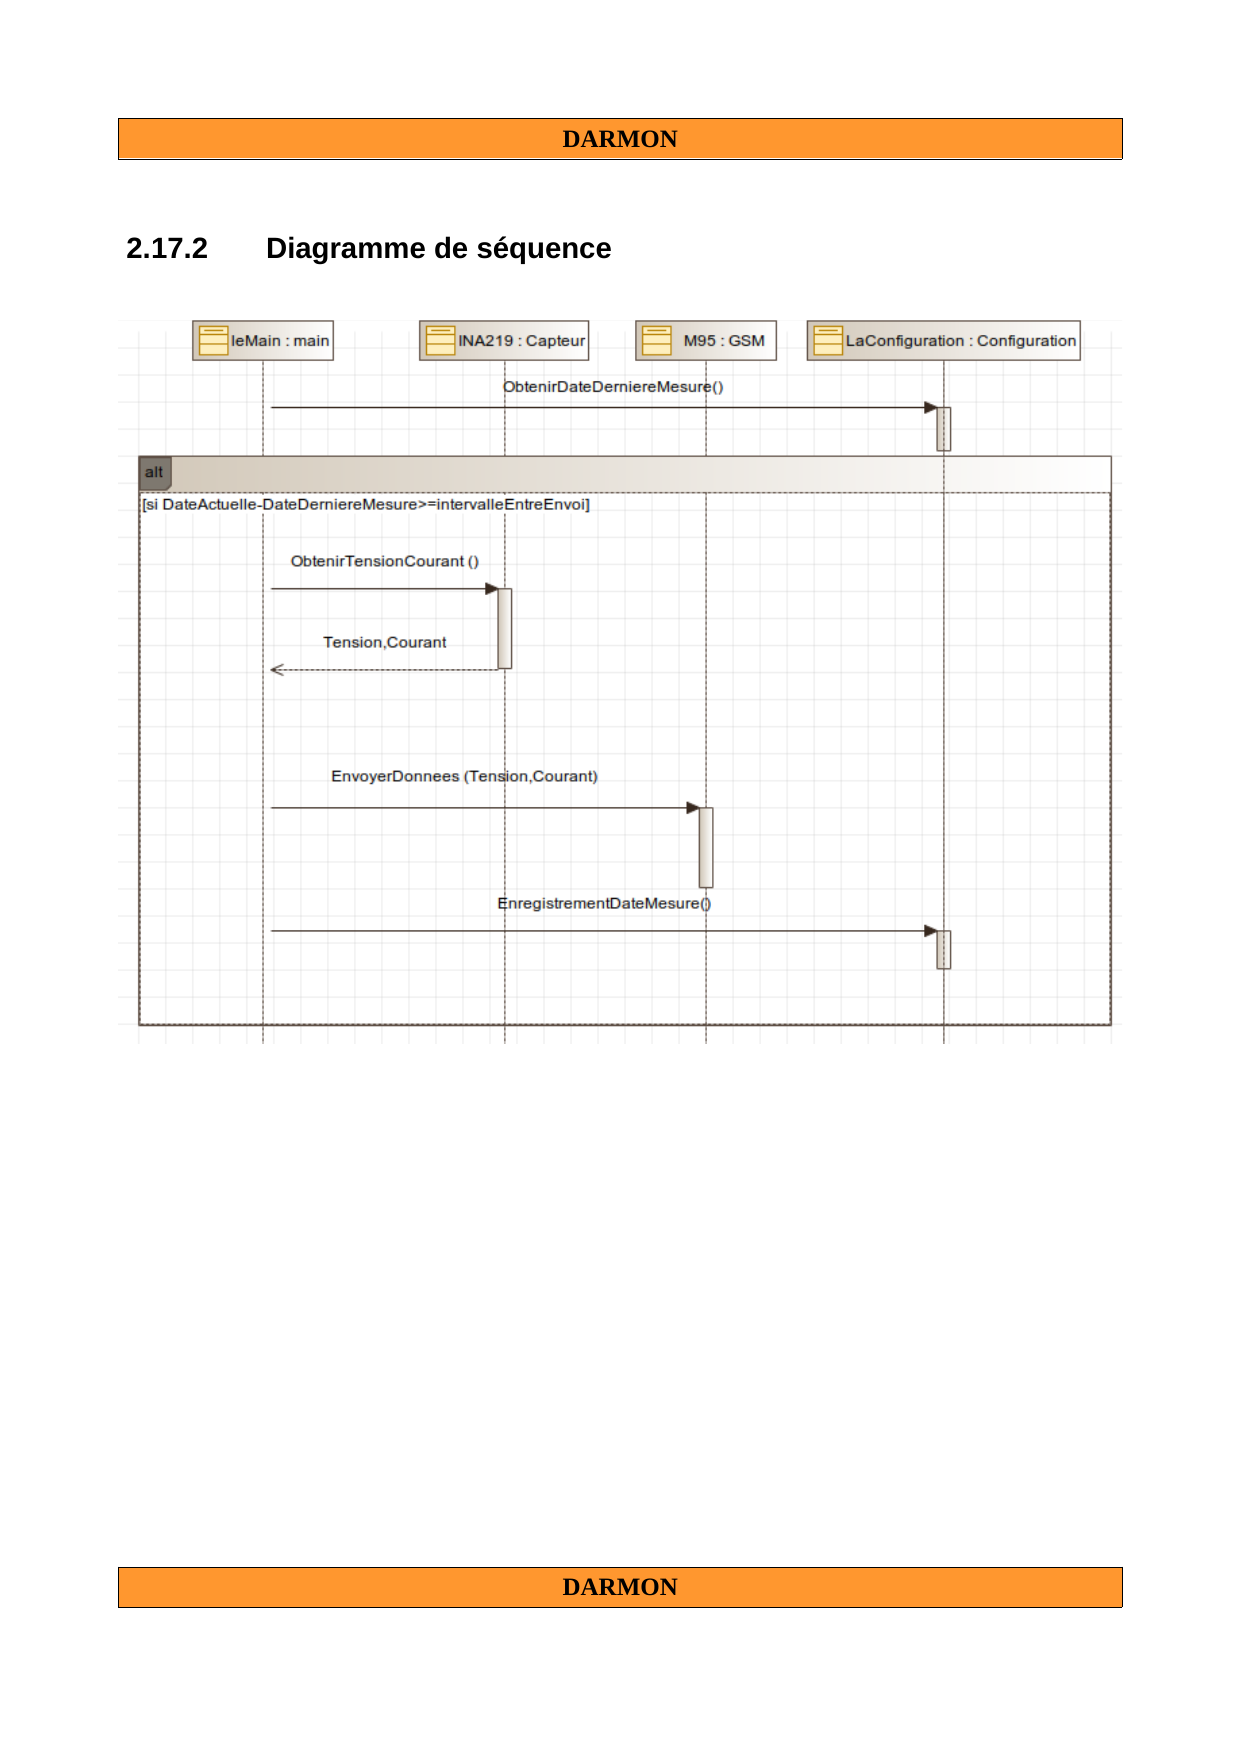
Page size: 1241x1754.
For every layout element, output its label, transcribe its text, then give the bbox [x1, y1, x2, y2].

picture [118, 320, 1123, 1044]
subtitle Diagramme de séquence [118, 231, 1122, 265]
